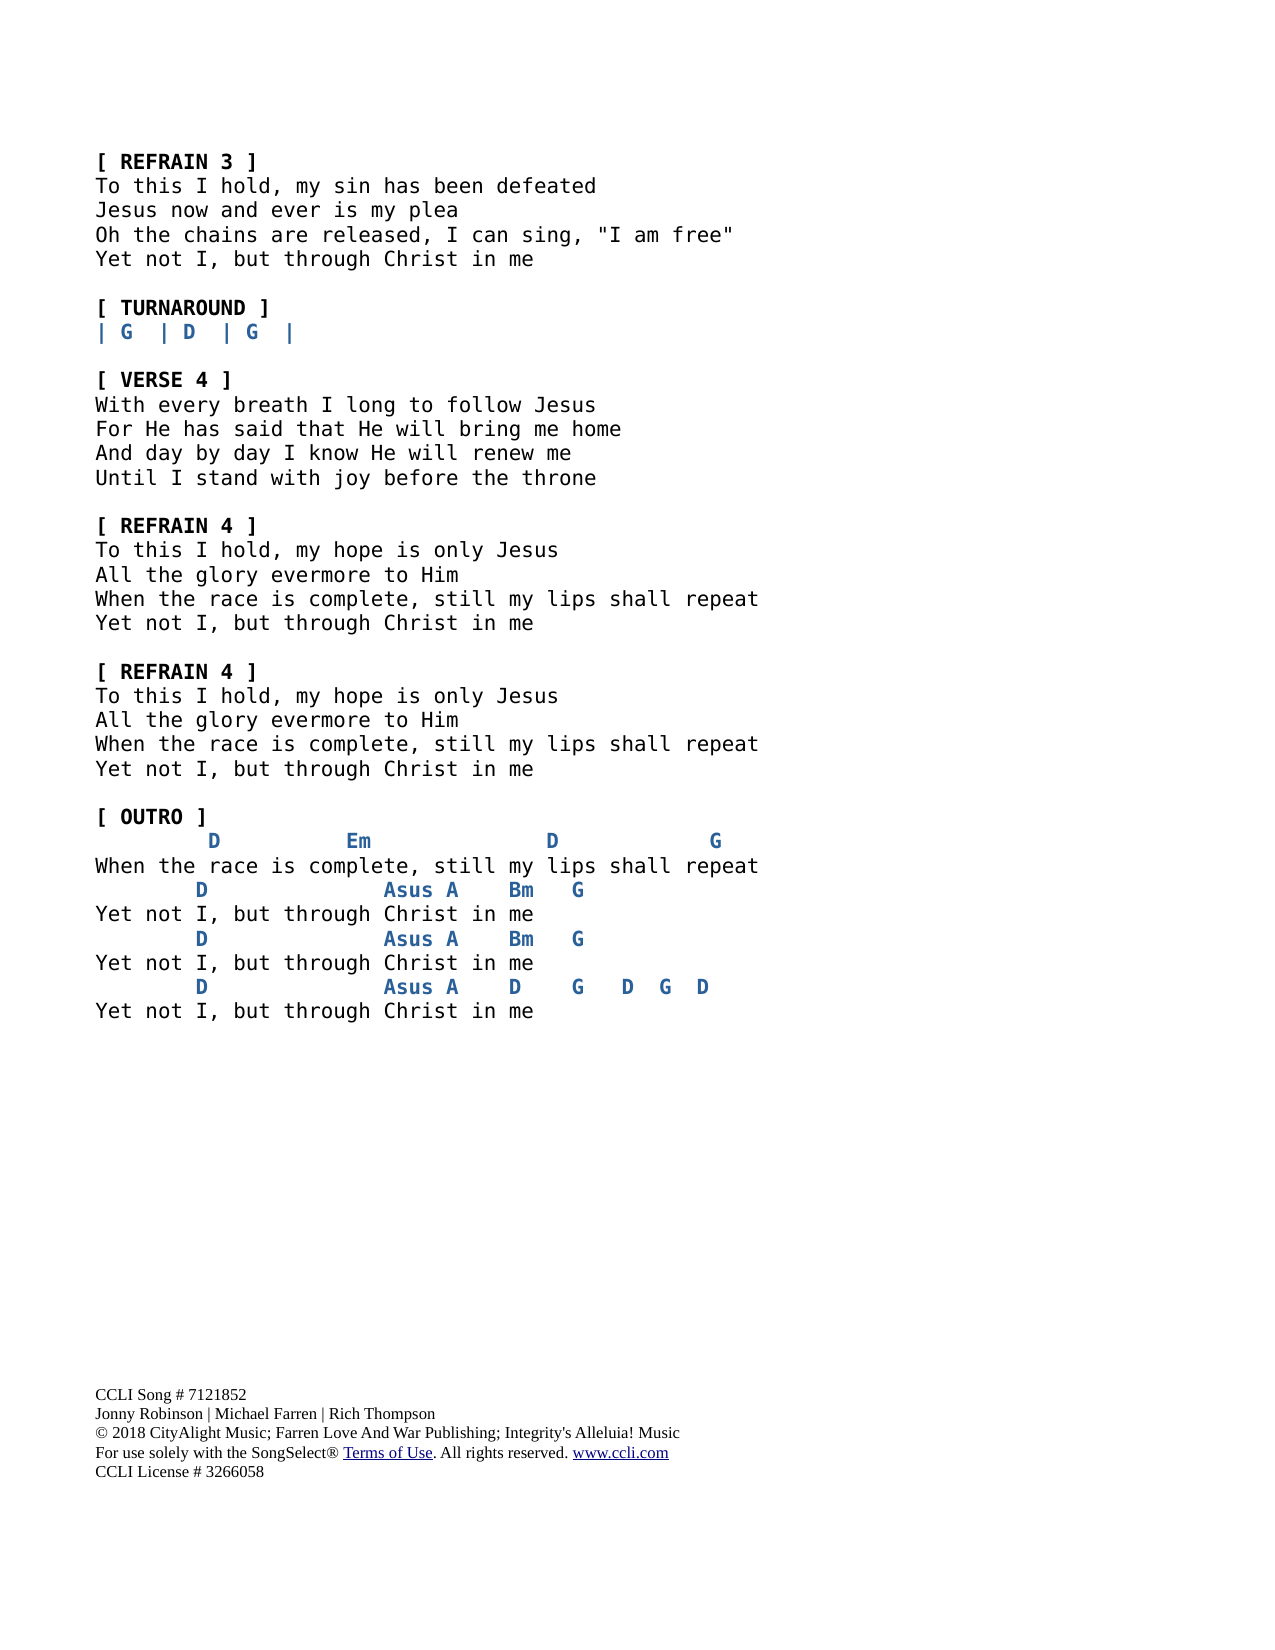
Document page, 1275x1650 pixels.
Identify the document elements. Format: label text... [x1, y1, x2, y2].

text Until I stand with joy before the throne [95, 466, 1172, 490]
text Yet not I, but through Christ in me [95, 611, 1172, 635]
text D Asus A Bm G [95, 878, 1172, 902]
text All the glory evermore to Him [95, 708, 1172, 732]
text [ REFRAIN 4 ] [95, 660, 1172, 684]
text Oh the chains are released, I can sing, "I am free" [95, 223, 1172, 247]
text When the race is complete, still my lips shall repeat [95, 732, 1172, 757]
text With every breath I long to follow Jesus [95, 393, 1172, 417]
text Yet not I, but through Christ in me [95, 951, 1172, 975]
text [ TURNAROUND ] [95, 296, 1172, 320]
text To this I hold, my sin has been defeated [95, 174, 1172, 198]
text [ REFRAIN 3 ] [95, 150, 1172, 174]
text Yet not I, but through Christ in me [95, 902, 1172, 927]
text To this I hold, my hope is only Jesus [95, 538, 1172, 563]
text When the race is complete, still my lips shall repeat [95, 587, 1172, 611]
text To this I hold, my hope is only Jesus [95, 684, 1172, 708]
text Jesus now and ever is my plea [95, 198, 1172, 223]
text D Em D G [95, 829, 1172, 854]
text [ REFRAIN 4 ] [95, 514, 1172, 538]
text Yet not I, but through Christ in me [95, 757, 1172, 781]
text All the glory evermore to Him [95, 563, 1172, 587]
text For He has said that He will bring me home [95, 417, 1172, 441]
text And day by day I know He will renew me [95, 441, 1172, 466]
text Yet not I, but through Christ in me [95, 999, 1172, 1024]
text [ VERSE 4 ] [95, 368, 1172, 393]
text D Asus A D G D G D [95, 975, 1172, 999]
text | G | D | G | [95, 320, 1172, 344]
text When the race is complete, still my lips shall repeat [95, 854, 1172, 878]
text Yet not I, but through Christ in me [95, 247, 1172, 271]
text D Asus A Bm G [95, 927, 1172, 951]
text [ OUTRO ] [95, 805, 1172, 829]
